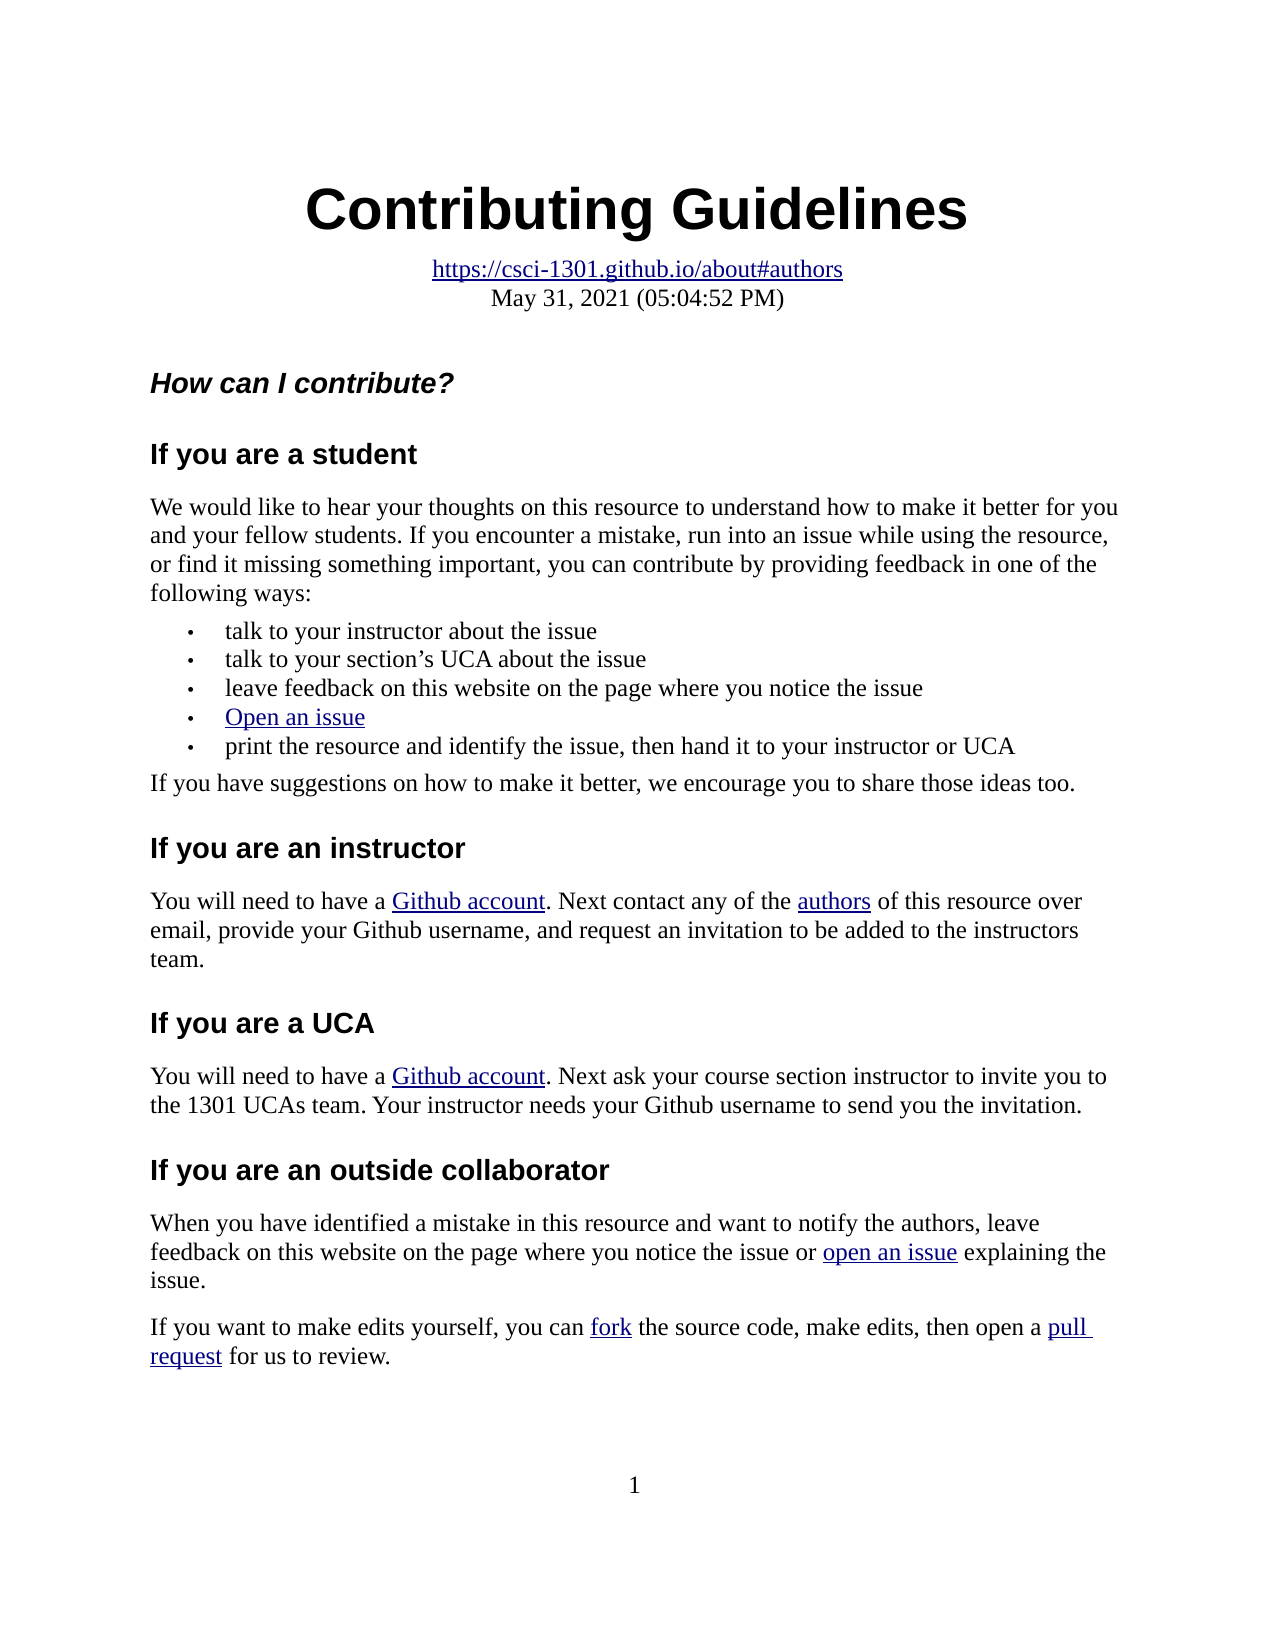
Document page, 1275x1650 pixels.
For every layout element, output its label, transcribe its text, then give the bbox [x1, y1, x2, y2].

title Contributing Guidelines [150, 175, 1125, 242]
text You will need to have a Github account. Next contact any of the authors of this resource over email, provide your Github username, and request an invitation to be added to the instructors team. [150, 886, 1125, 972]
list Open an issue [187, 702, 1125, 731]
text If you want to make edits yourself, you can fork the source code, make edits, then open a pull request for us to review. [150, 1312, 1125, 1369]
text If you have suggestions on how to make it better, we encourage you to share those ideas too. [150, 768, 1125, 797]
subtitle If you are an outside collaborator [150, 1153, 1125, 1186]
list talk to your instructor about the issue [187, 616, 1125, 644]
text You will need to have a Github account. Next ask your course section instructor to invite you to the 1301 UCAs team. Your instructor needs your Github username to send you the invitation. [150, 1061, 1125, 1119]
subtitle How can I contribute? [150, 366, 1125, 399]
text We would like to hear your thoughts on this resource to understand how to make it better for you and your fellow students. If you encounter a mistake, run into an issue while using the resource, or find it missing something important, you can contribute by providing feedback in one of the following ways: [150, 492, 1125, 607]
text May 31, 2021 (05:04:52 PM) [150, 283, 1125, 312]
subtitle If you are an instructor [150, 831, 1125, 865]
subtitle If you are a UCA [150, 1006, 1125, 1040]
list leave feedback on this website on the page where you notice the issue [187, 673, 1125, 702]
subtitle If you are a student [150, 437, 1125, 470]
list talk to your section’s UCA about the issue [187, 644, 1125, 673]
text https://csci-1301.github.io/about#authors [150, 254, 1125, 283]
text When you have identified a mistake in this resource and want to notify the authors, leave feedback on this website on the page where you notice the issue or open an issue explaining the issue. [150, 1208, 1125, 1294]
list print the resource and identify the issue, then hand it to your instructor or UCA [187, 731, 1125, 759]
